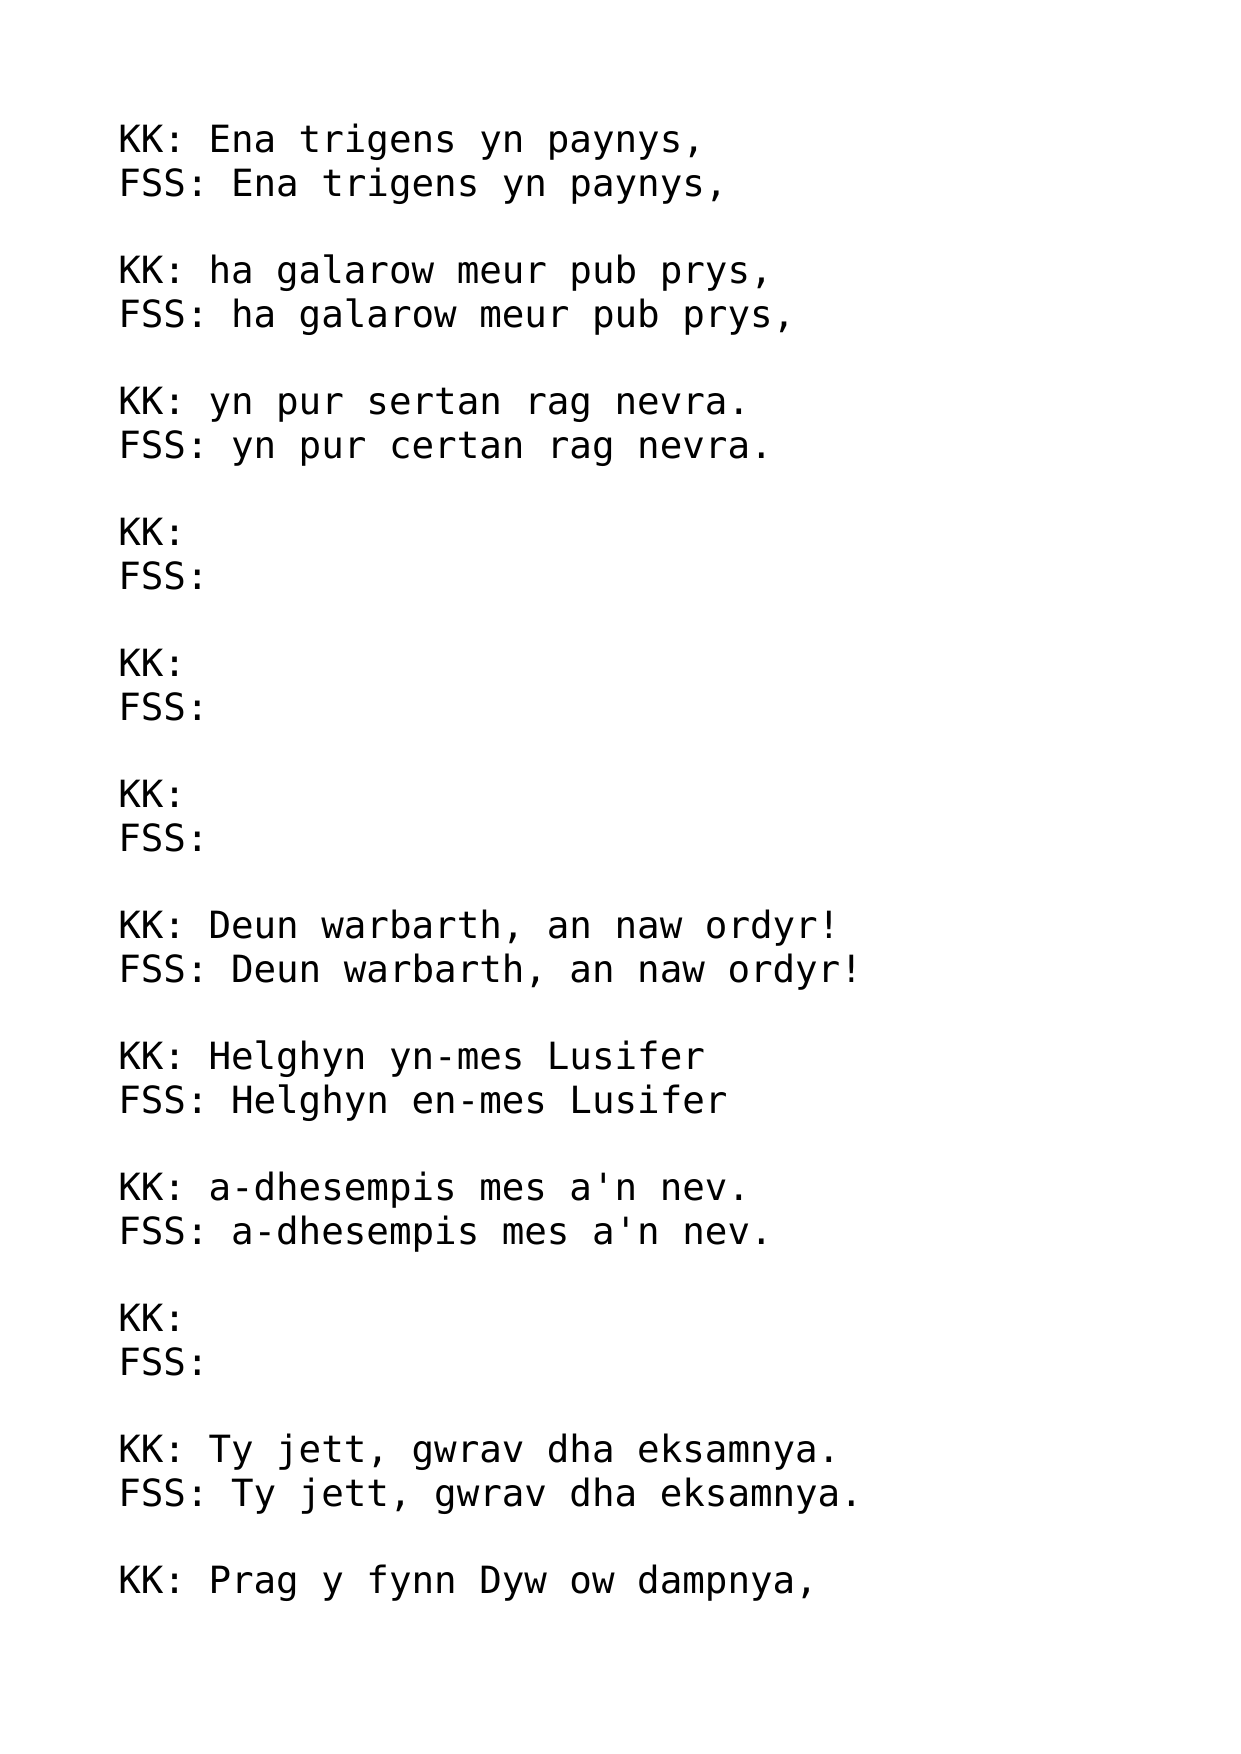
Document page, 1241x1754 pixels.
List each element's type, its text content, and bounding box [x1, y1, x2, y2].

text KK: Ena trigens yn paynys, [118, 118, 1122, 162]
text KK: Ty jett, gwrav dha eksamnya. [118, 1427, 1122, 1471]
text FSS: Ty jett, gwrav dha eksamnya. [118, 1471, 1122, 1515]
text FSS: Helghyn en-mes Lusifer [118, 1078, 1122, 1122]
text KK: [118, 642, 1122, 686]
text KK: [118, 1297, 1122, 1340]
text FSS: yn pur certan rag nevra. [118, 424, 1122, 467]
text KK: Deun warbarth, an naw ordyr! [118, 904, 1122, 947]
text KK: yn pur sertan rag nevra. [118, 380, 1122, 424]
text FSS: Deun warbarth, an naw ordyr! [118, 947, 1122, 991]
text FSS: [118, 1340, 1122, 1384]
text FSS: a-dhesempis mes a'n nev. [118, 1209, 1122, 1253]
text KK: Prag y fynn Dyw ow dampnya, [118, 1558, 1122, 1602]
text KK: a-dhesempis mes a'n nev. [118, 1166, 1122, 1209]
text KK: [118, 511, 1122, 554]
text KK: [118, 773, 1122, 816]
text FSS: [118, 816, 1122, 860]
text FSS: [118, 554, 1122, 598]
text KK: ha galarow meur pub prys, [118, 249, 1122, 293]
text FSS: ha galarow meur pub prys, [118, 293, 1122, 336]
text FSS: Ena trigens yn paynys, [118, 162, 1122, 205]
text KK: Helghyn yn-mes Lusifer [118, 1035, 1122, 1078]
text FSS: [118, 686, 1122, 729]
